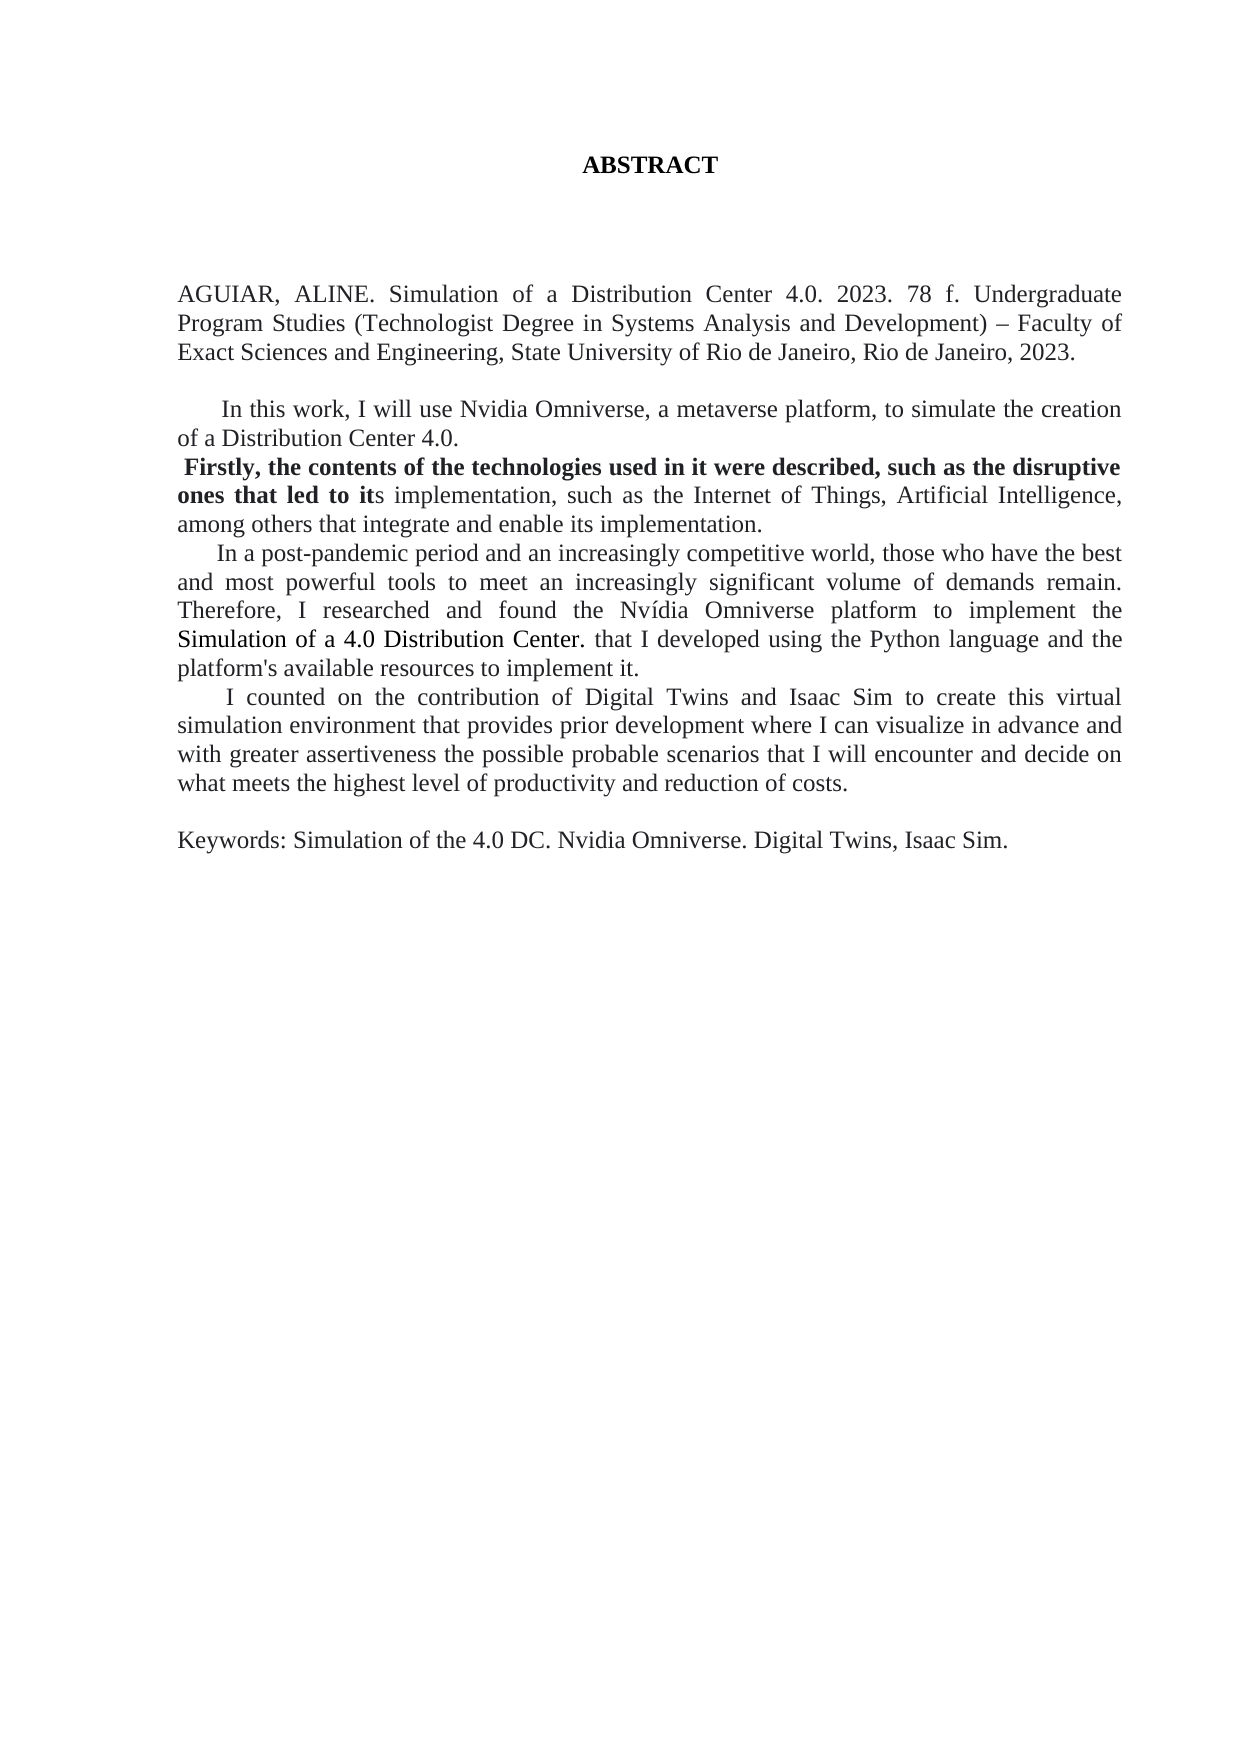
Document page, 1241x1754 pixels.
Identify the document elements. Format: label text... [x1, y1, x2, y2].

text In a post-pandemic period and an increasingly competitive world, those who have the best and most powerful tools to meet an increasingly significant volume of demands remain. Therefore, I researched and found the Nvídia Omniverse platform to implement the Simulation of a 4.0 Distribution Center. that I developed using the Python language and the platform's available resources to implement it. [177, 538, 1123, 682]
text AGUIAR, ALINE. Simulation of a Distribution Center 4.0. 2023. 78 f. Undergraduate Program Studies (Technologist Degree in Systems Analysis and Development) – Faculty of Exact Sciences and Engineering, State University of Rio de Janeiro, Rio de Janeiro, 2023. [177, 279, 1123, 366]
text Keywords: Simulation of the 4.0 DC. Nvidia Omniverse. Digital Twins, Isaac Sim. [177, 826, 1123, 854]
text Firstly, the contents of the technologies used in it were described, such as the disruptive ones that led to its implementation, such as the Internet of Things, Artificial Intelligence, among others that integrate and enable its implementation. [177, 452, 1123, 538]
text I counted on the contribution of Digital Twins and Isaac Sim to create this virtual simulation environment that provides prior development where I can visualize in advance and with greater assertiveness the possible probable scenarios that I will encounter and decide on what meets the highest level of productivity and reduction of costs. [177, 682, 1123, 797]
text In this work, I will use Nvidia Omniverse, a metaverse platform, to simulate the creation of a Distribution Center 4.0. [177, 394, 1123, 452]
text ABSTRACT [177, 150, 1123, 179]
